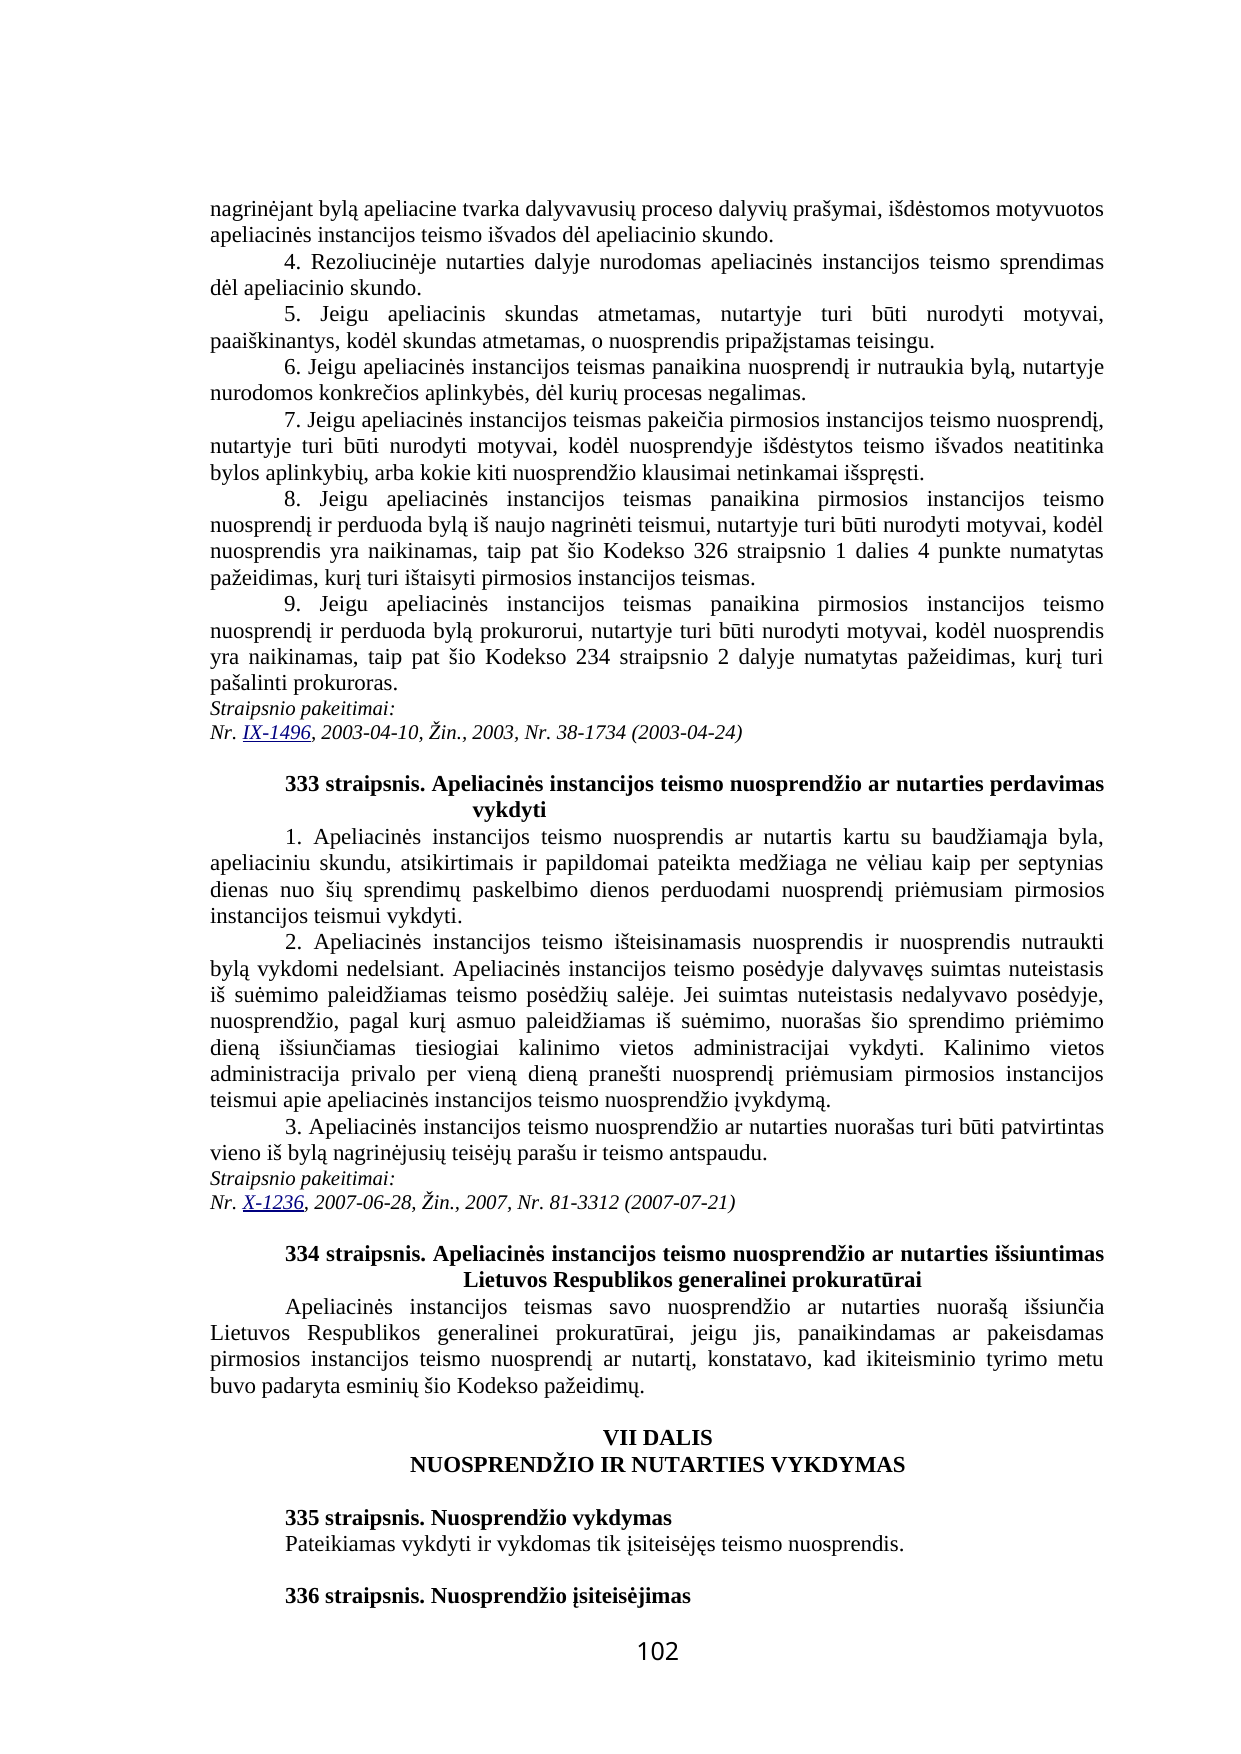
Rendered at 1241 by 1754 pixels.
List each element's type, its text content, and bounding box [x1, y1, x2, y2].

subtitle VII dalis [210, 1424, 1106, 1451]
text 2. Apeliacinės instancijos teismo išteisinamasis nuosprendis ir nuosprendis nutraukti bylą vykdomi nedelsiant. Apeliacinės instancijos teismo posėdyje dalyvavęs suimtas nuteistasis iš suėmimo paleidžiamas teismo posėdžių salėje. Jei suimtas nuteistasis nedalyvavo posėdyje, nuosprendžio, pagal kurį asmuo paleidžiamas iš suėmimo, nuorašas šio sprendimo priėmimo dieną išsiunčiamas tiesiogiai kalinimo vietos administracijai vykdyti. Kalinimo vietos administracija privalo per vieną dieną pranešti nuosprendį priėmusiam pirmosios instancijos teismui apie apeliacinės instancijos teismo nuosprendžio įvykdymą. [210, 928, 1106, 1113]
text Nuosprendžio ir nutarties vykdymas [210, 1451, 1106, 1477]
text Nr. X-1236, 2007-06-28, Žin., 2007, Nr. 81-3312 (2007-07-21) [210, 1189, 1106, 1214]
text 8. Jeigu apeliacinės instancijos teismas panaikina pirmosios instancijos teismo nuosprendį ir perduoda bylą iš naujo nagrinėti teismui, nutartyje turi būti nurodyti motyvai, kodėl nuosprendis yra naikinamas, taip pat šio Kodekso 326 straipsnio 1 dalies 4 punkte numatytas pažeidimas, kurį turi ištaisyti pirmosios instancijos teismas. [210, 485, 1106, 590]
text 4. Rezoliucinėje nutarties dalyje nurodomas apeliacinės instancijos teismo sprendimas dėl apeliacinio skundo. [210, 248, 1106, 300]
text 5. Jeigu apeliacinis skundas atmetamas, nutartyje turi būti nurodyti motyvai, paaiškinantys, kodėl skundas atmetamas, o nuosprendis pripažįstamas teisingu. [210, 300, 1106, 353]
text 336 straipsnis. Nuosprendžio įsiteisėjimas [210, 1583, 1106, 1609]
text Pateikiamas vykdyti ir vykdomas tik įsiteisėjęs teismo nuosprendis. [210, 1530, 1106, 1556]
text Nr. IX-1496, 2003-04-10, Žin., 2003, Nr. 38-1734 (2003-04-24) [210, 720, 1106, 744]
text nagrinėjant bylą apeliacine tvarka dalyvavusių proceso dalyvių prašymai, išdėstomos motyvuotos apeliacinės instancijos teismo išvados dėl apeliacinio skundo. [210, 195, 1106, 248]
text 3. Apeliacinės instancijos teismo nuosprendžio ar nutarties nuorašas turi būti patvirtintas vieno iš bylą nagrinėjusių teisėjų parašu ir teismo antspaudu. [210, 1113, 1106, 1166]
text 333 straipsnis. Apeliacinės instancijos teismo nuosprendžio ar nutarties perdavimas vykdyti [285, 770, 1106, 823]
text 9. Jeigu apeliacinės instancijos teismas panaikina pirmosios instancijos teismo nuosprendį ir perduoda bylą prokurorui, nutartyje turi būti nurodyti motyvai, kodėl nuosprendis yra naikinamas, taip pat šio Kodekso 234 straipsnio 2 dalyje numatytas pažeidimas, kurį turi pašalinti prokuroras. [210, 590, 1106, 696]
text Straipsnio pakeitimai: [210, 1166, 1106, 1189]
text 335 straipsnis. Nuosprendžio vykdymas [210, 1503, 1106, 1530]
text 6. Jeigu apeliacinės instancijos teismas panaikina nuosprendį ir nutraukia bylą, nutartyje nurodomos konkrečios aplinkybės, dėl kurių procesas negalimas. [210, 353, 1106, 406]
text Straipsnio pakeitimai: [210, 696, 1106, 720]
text 7. Jeigu apeliacinės instancijos teismas pakeičia pirmosios instancijos teismo nuosprendį, nutartyje turi būti nurodyti motyvai, kodėl nuosprendyje išdėstytos teismo išvados neatitinka bylos aplinkybių, arba kokie kiti nuosprendžio klausimai netinkamai išspręsti. [210, 406, 1106, 485]
text 1. Apeliacinės instancijos teismo nuosprendis ar nutartis kartu su baudžiamąja byla, apeliaciniu skundu, atsikirtimais ir papildomai pateikta medžiaga ne vėliau kaip per septynias dienas nuo šių sprendimų paskelbimo dienos perduodami nuosprendį priėmusiam pirmosios instancijos teismui vykdyti. [210, 823, 1106, 928]
text 334 straipsnis. Apeliacinės instancijos teismo nuosprendžio ar nutarties išsiuntimas Lietuvos Respublikos generalinei prokuratūrai [285, 1240, 1106, 1293]
text Apeliacinės instancijos teismas savo nuosprendžio ar nutarties nuorašą išsiunčia Lietuvos Respublikos generalinei prokuratūrai, jeigu jis, panaikindamas ar pakeisdamas pirmosios instancijos teismo nuosprendį ar nutartį, konstatavo, kad ikiteisminio tyrimo metu buvo padaryta esminių šio Kodekso pažeidimų. [210, 1293, 1106, 1398]
